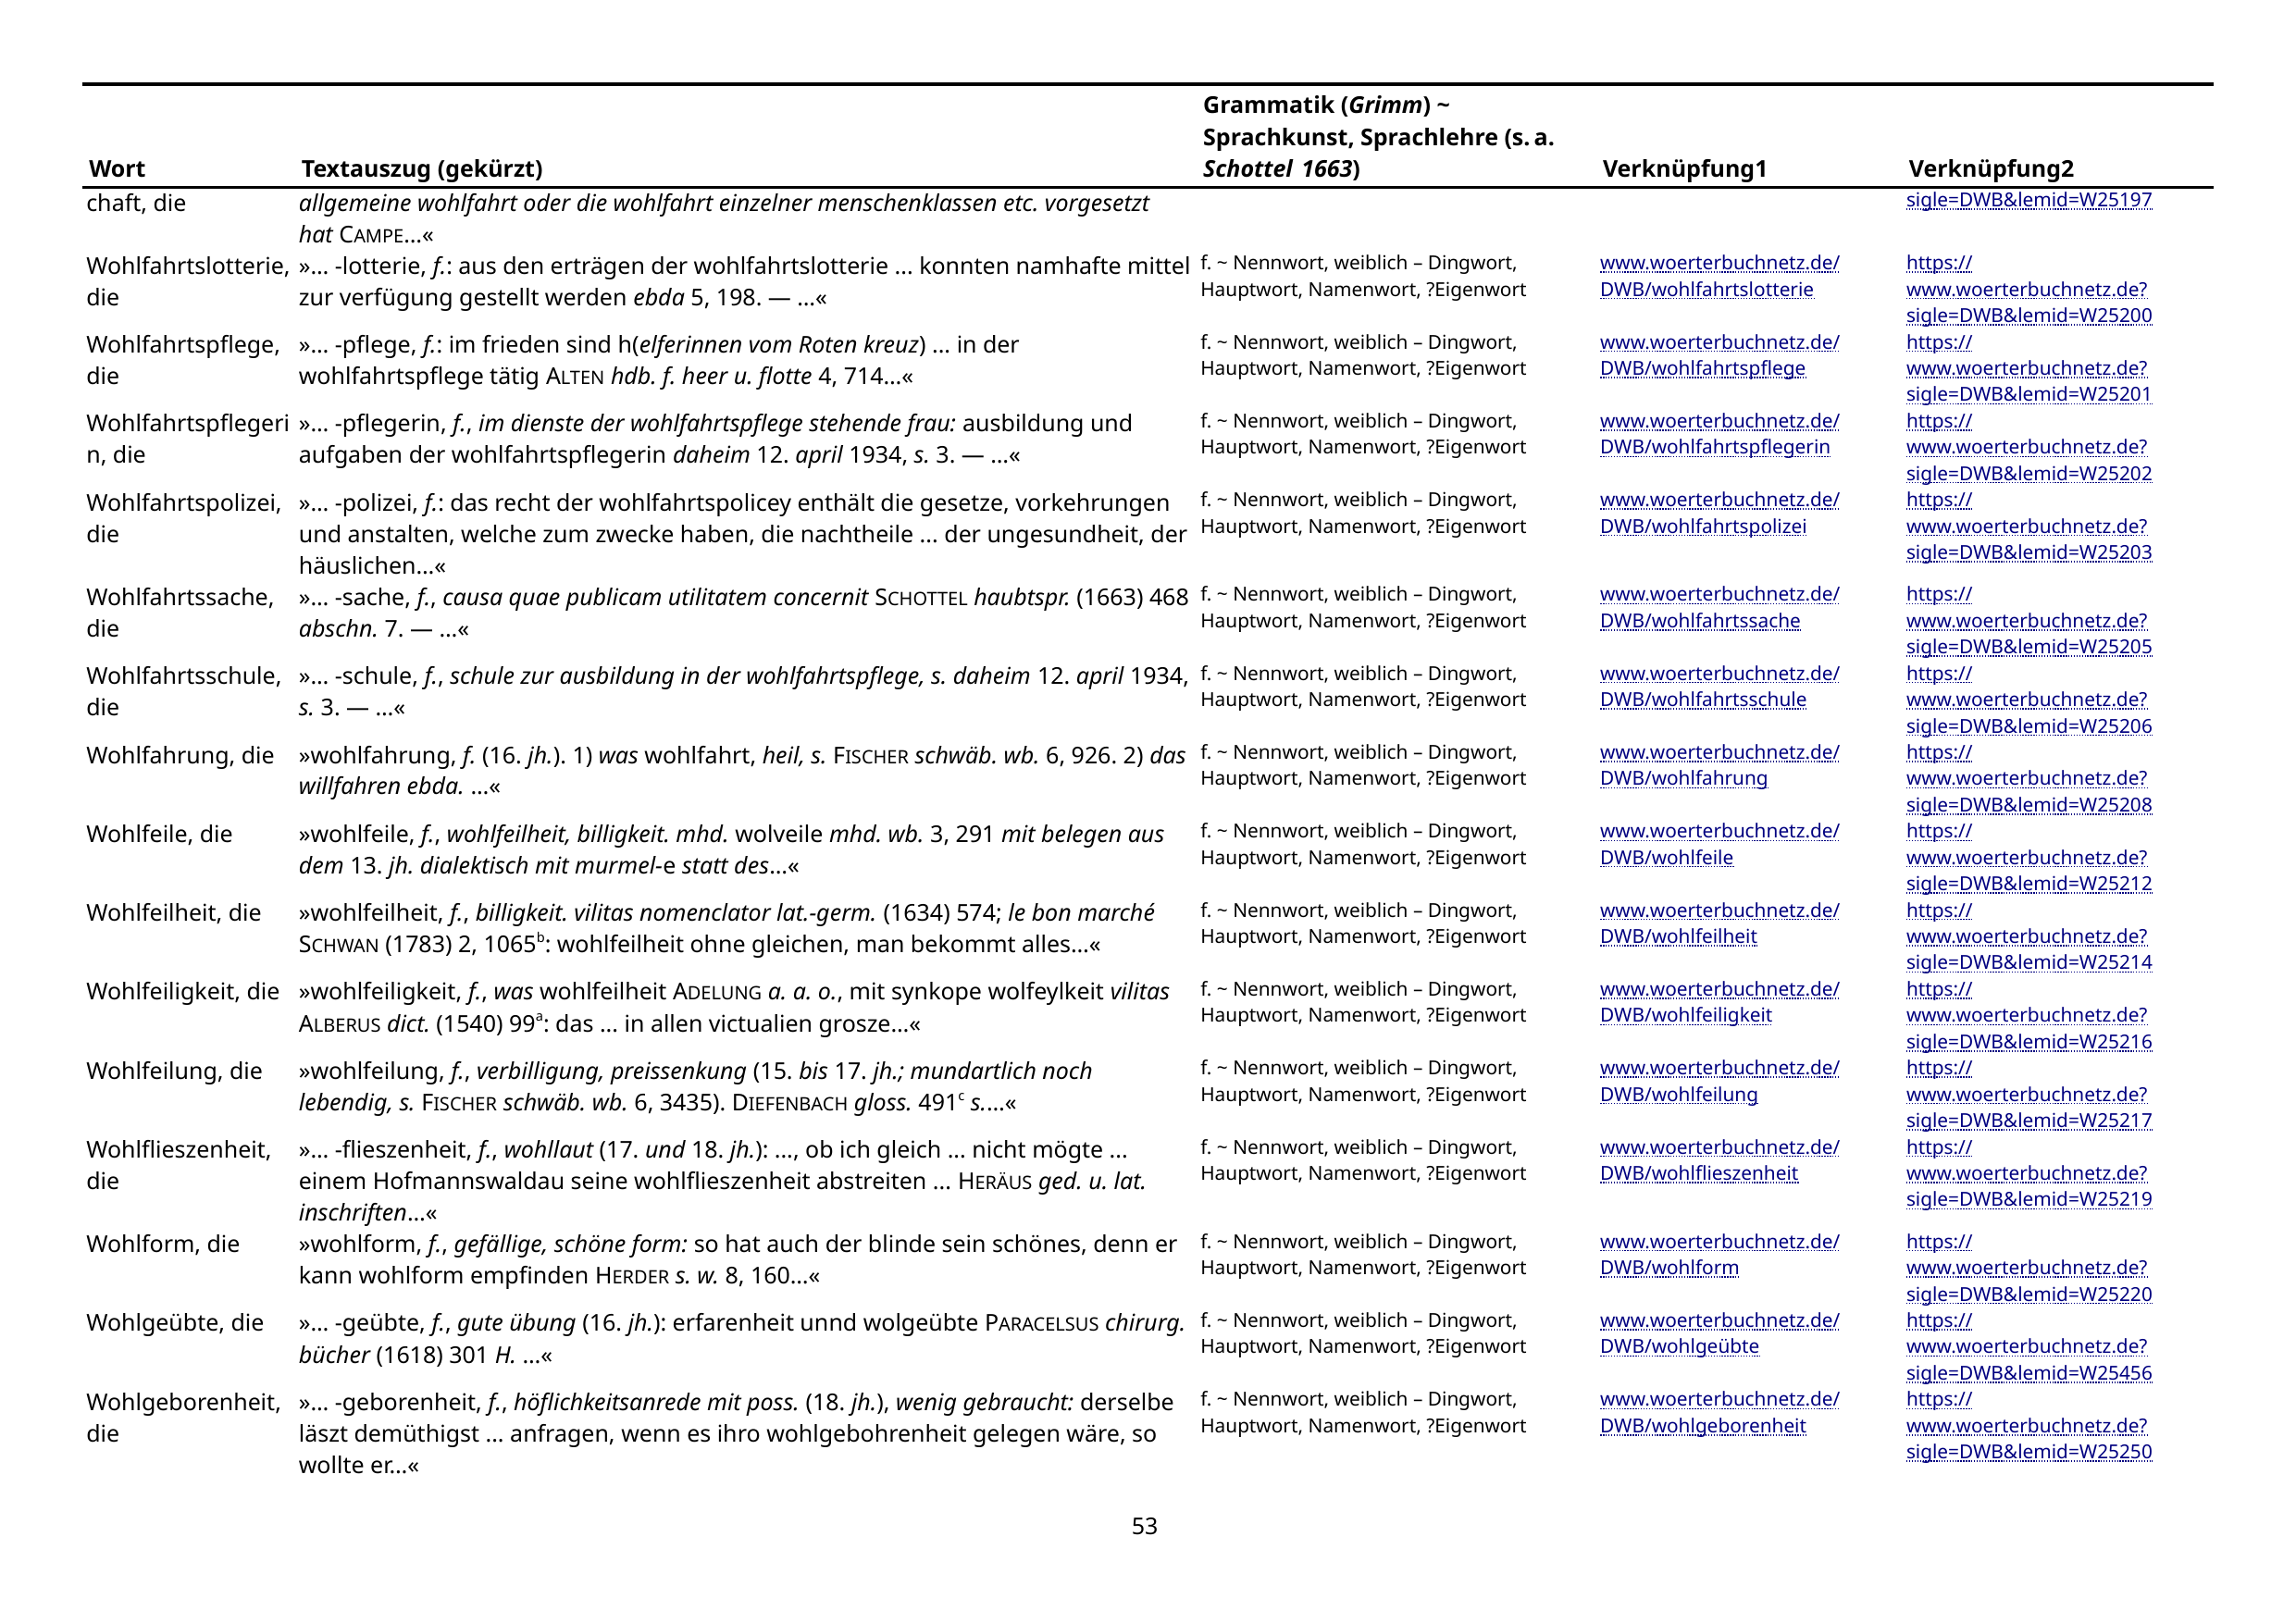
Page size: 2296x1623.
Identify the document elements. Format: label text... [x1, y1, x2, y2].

table_cell Wohlfeilung, die [82, 1054, 294, 1134]
table_cell https://www.woerterbuchnetz.de?sigle=DWB&lemid=W25219 [1902, 1134, 2214, 1228]
table_cell Wohlflieszenheit, die [82, 1134, 294, 1228]
table_cell Wohlfahrtspflege, die [82, 328, 294, 407]
table_cell Wohlfahrtspolizei, die [82, 486, 294, 580]
table_cell www.woerterbuchnetz.de/DWB/wohlfeilheit [1596, 897, 1902, 975]
table_cell https://www.woerterbuchnetz.de?sigle=DWB&lemid=W25250 [1902, 1386, 2214, 1481]
table_cell Wohlfahrtssache, die [82, 581, 294, 660]
table_cell »wohlfeilheit, f., billigkeit. vilitas nomenclator lat.-germ. (1634) 574; le bon marché Schwan (1783) 2, 1065b: wohlfeilheit ohne gleichen, man bekommt alles…« [294, 897, 1196, 975]
table_cell f. ~ Nennwort, weiblich – Dingwort, Hauptwort, Namenwort, ?Eigenwort [1197, 660, 1595, 738]
table_cell www.woerterbuchnetz.de/DWB/wohlgeborenheit [1596, 1386, 1902, 1481]
table_cell Wohlfahrtspflegerin, die [82, 407, 294, 486]
table_cell [1596, 189, 1902, 249]
table_cell f. ~ Nennwort, weiblich – Dingwort, Hauptwort, Namenwort, ?Eigenwort [1197, 407, 1595, 486]
table_cell »… -flieszenheit, f., wohllaut (17. und 18. jh.): ..., ob ich gleich ... nicht mögte ... einem Hofmannswaldau seine wohlflieszenheit abstreiten ... Heräus ged. u. lat. inschriften…« [294, 1134, 1196, 1228]
table_cell www.woerterbuchnetz.de/DWB/wohlfahrung [1596, 738, 1902, 817]
table_cell www.woerterbuchnetz.de/DWB/wohlfahrtspflegerin [1596, 407, 1902, 486]
table_header Verknüpfung2 [1902, 86, 2214, 186]
table_cell www.woerterbuchnetz.de/DWB/wohlform [1596, 1228, 1902, 1307]
table_cell Wohlfahrung, die [82, 738, 294, 817]
table_cell »wohlfeile, f., wohlfeilheit, billigkeit. mhd. wolveile mhd. wb. 3, 291 mit belegen aus dem 13. jh. dialektisch mit murmel-e statt des…« [294, 818, 1196, 897]
table_cell https://www.woerterbuchnetz.de?sigle=DWB&lemid=W25217 [1902, 1054, 2214, 1134]
table_cell f. ~ Nennwort, weiblich – Dingwort, Hauptwort, Namenwort, ?Eigenwort [1197, 486, 1595, 580]
table_cell »wohlfeilung, f., verbilligung, preissenkung (15. bis 17. jh.; mundartlich noch lebendig, s. Fischer schwäb. wb. 6, 3435). Diefenbach gloss. 491c s.…« [294, 1054, 1196, 1134]
table_cell https://www.woerterbuchnetz.de?sigle=DWB&lemid=W25205 [1902, 581, 2214, 660]
table_cell f. ~ Nennwort, weiblich – Dingwort, Hauptwort, Namenwort, ?Eigenwort [1197, 818, 1595, 897]
table_cell »… -pflegerin, f., im dienste der wohlfahrtspflege stehende frau: ausbildung und aufgaben der wohlfahrtspflegerin daheim 12. april 1934, s. 3. — …« [294, 407, 1196, 486]
table_cell https://www.woerterbuchnetz.de?sigle=DWB&lemid=W25202 [1902, 407, 2214, 486]
table_cell »wohlfahrung, f. (16. jh.). 1) was wohlfahrt, heil, s. Fischer schwäb. wb. 6, 926. 2) das willfahren ebda. …« [294, 738, 1196, 817]
table_cell https://www.woerterbuchnetz.de?sigle=DWB&lemid=W25212 [1902, 818, 2214, 897]
table_cell https://www.woerterbuchnetz.de?sigle=DWB&lemid=W25456 [1902, 1307, 2214, 1385]
table_cell Wohlform, die [82, 1228, 294, 1307]
table_cell f. ~ Nennwort, weiblich – Dingwort, Hauptwort, Namenwort, ?Eigenwort [1197, 249, 1595, 328]
table_cell »… -polizei, f.: das recht der wohlfahrtspolicey enthält die gesetze, vorkehrungen und anstalten, welche zum zwecke haben, die nachtheile ... der ungesundheit, der häuslichen…« [294, 486, 1196, 580]
table_cell https://www.woerterbuchnetz.de?sigle=DWB&lemid=W25216 [1902, 975, 2214, 1054]
table_header Textauszug (gekürzt) [294, 86, 1196, 186]
table_cell Wohlfeile, die [82, 818, 294, 897]
table_cell www.woerterbuchnetz.de/DWB/wohlfeilung [1596, 1054, 1902, 1134]
table_cell f. ~ Nennwort, weiblich – Dingwort, Hauptwort, Namenwort, ?Eigenwort [1197, 1386, 1595, 1481]
table_cell https://www.woerterbuchnetz.de?sigle=DWB&lemid=W25203 [1902, 486, 2214, 580]
table_cell www.woerterbuchnetz.de/DWB/wohlfahrtsschule [1596, 660, 1902, 738]
table_cell Wohlgeborenheit, die [82, 1386, 294, 1481]
table_cell f. ~ Nennwort, weiblich – Dingwort, Hauptwort, Namenwort, ?Eigenwort [1197, 975, 1595, 1054]
table_cell www.woerterbuchnetz.de/DWB/wohlfeiligkeit [1596, 975, 1902, 1054]
table_cell f. ~ Nennwort, weiblich – Dingwort, Hauptwort, Namenwort, ?Eigenwort [1197, 738, 1595, 817]
table_cell www.woerterbuchnetz.de/DWB/wohlfahrtslotterie [1596, 249, 1902, 328]
table_cell »… -schule, f., schule zur ausbildung in der wohlfahrtspflege, s. daheim 12. april 1934, s. 3. — …« [294, 660, 1196, 738]
table_cell f. ~ Nennwort, weiblich – Dingwort, Hauptwort, Namenwort, ?Eigenwort [1197, 581, 1595, 660]
table_cell www.woerterbuchnetz.de/DWB/wohlfahrtspflege [1596, 328, 1902, 407]
table_cell f. ~ Nennwort, weiblich – Dingwort, Hauptwort, Namenwort, ?Eigenwort [1197, 897, 1595, 975]
table_cell »… -pflege, f.: im frieden sind h(elferinnen vom Roten kreuz) ... in der wohlfahrtspflege tätig Alten hdb. f. heer u. flotte 4, 714…« [294, 328, 1196, 407]
table_cell f. ~ Nennwort, weiblich – Dingwort, Hauptwort, Namenwort, ?Eigenwort [1197, 1228, 1595, 1307]
table_cell »… -lotterie, f.: aus den erträgen der wohlfahrtslotterie ... konnten namhafte mittel zur verfügung gestellt werden ebda 5, 198. — …« [294, 249, 1196, 328]
table_cell »… -geübte, f., gute übung (16. jh.): erfarenheit unnd wolgeübte Paracelsus chirurg. bücher (1618) 301 H. …« [294, 1307, 1196, 1385]
table_cell f. ~ Nennwort, weiblich – Dingwort, Hauptwort, Namenwort, ?Eigenwort [1197, 1134, 1595, 1228]
table_cell »… -geborenheit, f., höflichkeitsanrede mit poss. (18. jh.), wenig gebraucht: derselbe läszt demüthigst ... anfragen, wenn es ihro wohlgebohrenheit gelegen wäre, so wollte er…« [294, 1386, 1196, 1481]
table_cell https://www.woerterbuchnetz.de?sigle=DWB&lemid=W25201 [1902, 328, 2214, 407]
table_cell www.woerterbuchnetz.de/DWB/wohlgeübte [1596, 1307, 1902, 1385]
table_header Grammatik (Grimm) ~ Sprachkunst, Sprachlehre (s. a. Schottel 1663) [1197, 86, 1595, 186]
table_cell Wohlfahrtslotterie, die [82, 249, 294, 328]
table_cell »wohlform, f., gefällige, schöne form: so hat auch der blinde sein schönes, denn er kann wohlform empfinden Herder s. w. 8, 160…« [294, 1228, 1196, 1307]
table_cell allgemeine wohlfahrt oder die wohlfahrt einzelner menschenklassen etc. vorgesetzt hat Campe…« [294, 189, 1196, 249]
table_cell https://www.woerterbuchnetz.de?sigle=DWB&lemid=W25206 [1902, 660, 2214, 738]
table_cell Wohlfahrtsschule, die [82, 660, 294, 738]
table_cell chaft, die [82, 189, 294, 249]
table_cell https://www.woerterbuchnetz.de?sigle=DWB&lemid=W25220 [1902, 1228, 2214, 1307]
table_cell »wohlfeiligkeit, f., was wohlfeilheit Adelung a. a. o., mit synkope wolfeylkeit vilitas Alberus dict. (1540) 99a: das ... in allen victualien grosze…« [294, 975, 1196, 1054]
table_cell f. ~ Nennwort, weiblich – Dingwort, Hauptwort, Namenwort, ?Eigenwort [1197, 1054, 1595, 1134]
table_cell Wohlfeilheit, die [82, 897, 294, 975]
table_cell Wohlgeübte, die [82, 1307, 294, 1385]
table_cell https://www.woerterbuchnetz.de?sigle=DWB&lemid=W25214 [1902, 897, 2214, 975]
table_cell f. ~ Nennwort, weiblich – Dingwort, Hauptwort, Namenwort, ?Eigenwort [1197, 328, 1595, 407]
table_cell »… -sache, f., causa quae publicam utilitatem concernit Schottel haubtspr. (1663) 468 abschn. 7. — …« [294, 581, 1196, 660]
table_cell www.woerterbuchnetz.de/DWB/wohlfahrtssache [1596, 581, 1902, 660]
table_cell [1197, 189, 1595, 249]
table_cell https://www.woerterbuchnetz.de?sigle=DWB&lemid=W25200 [1902, 249, 2214, 328]
table_cell sigle=DWB&lemid=W25197 [1902, 189, 2214, 249]
table_header Verknüpfung1 [1596, 86, 1902, 186]
table_cell https://www.woerterbuchnetz.de?sigle=DWB&lemid=W25208 [1902, 738, 2214, 817]
table_cell Wohlfeiligkeit, die [82, 975, 294, 1054]
table_header Wort [82, 86, 294, 186]
table_cell www.woerterbuchnetz.de/DWB/wohlfahrtspolizei [1596, 486, 1902, 580]
table_cell f. ~ Nennwort, weiblich – Dingwort, Hauptwort, Namenwort, ?Eigenwort [1197, 1307, 1595, 1385]
table_cell www.woerterbuchnetz.de/DWB/wohlfeile [1596, 818, 1902, 897]
table_cell www.woerterbuchnetz.de/DWB/wohlflieszenheit [1596, 1134, 1902, 1228]
